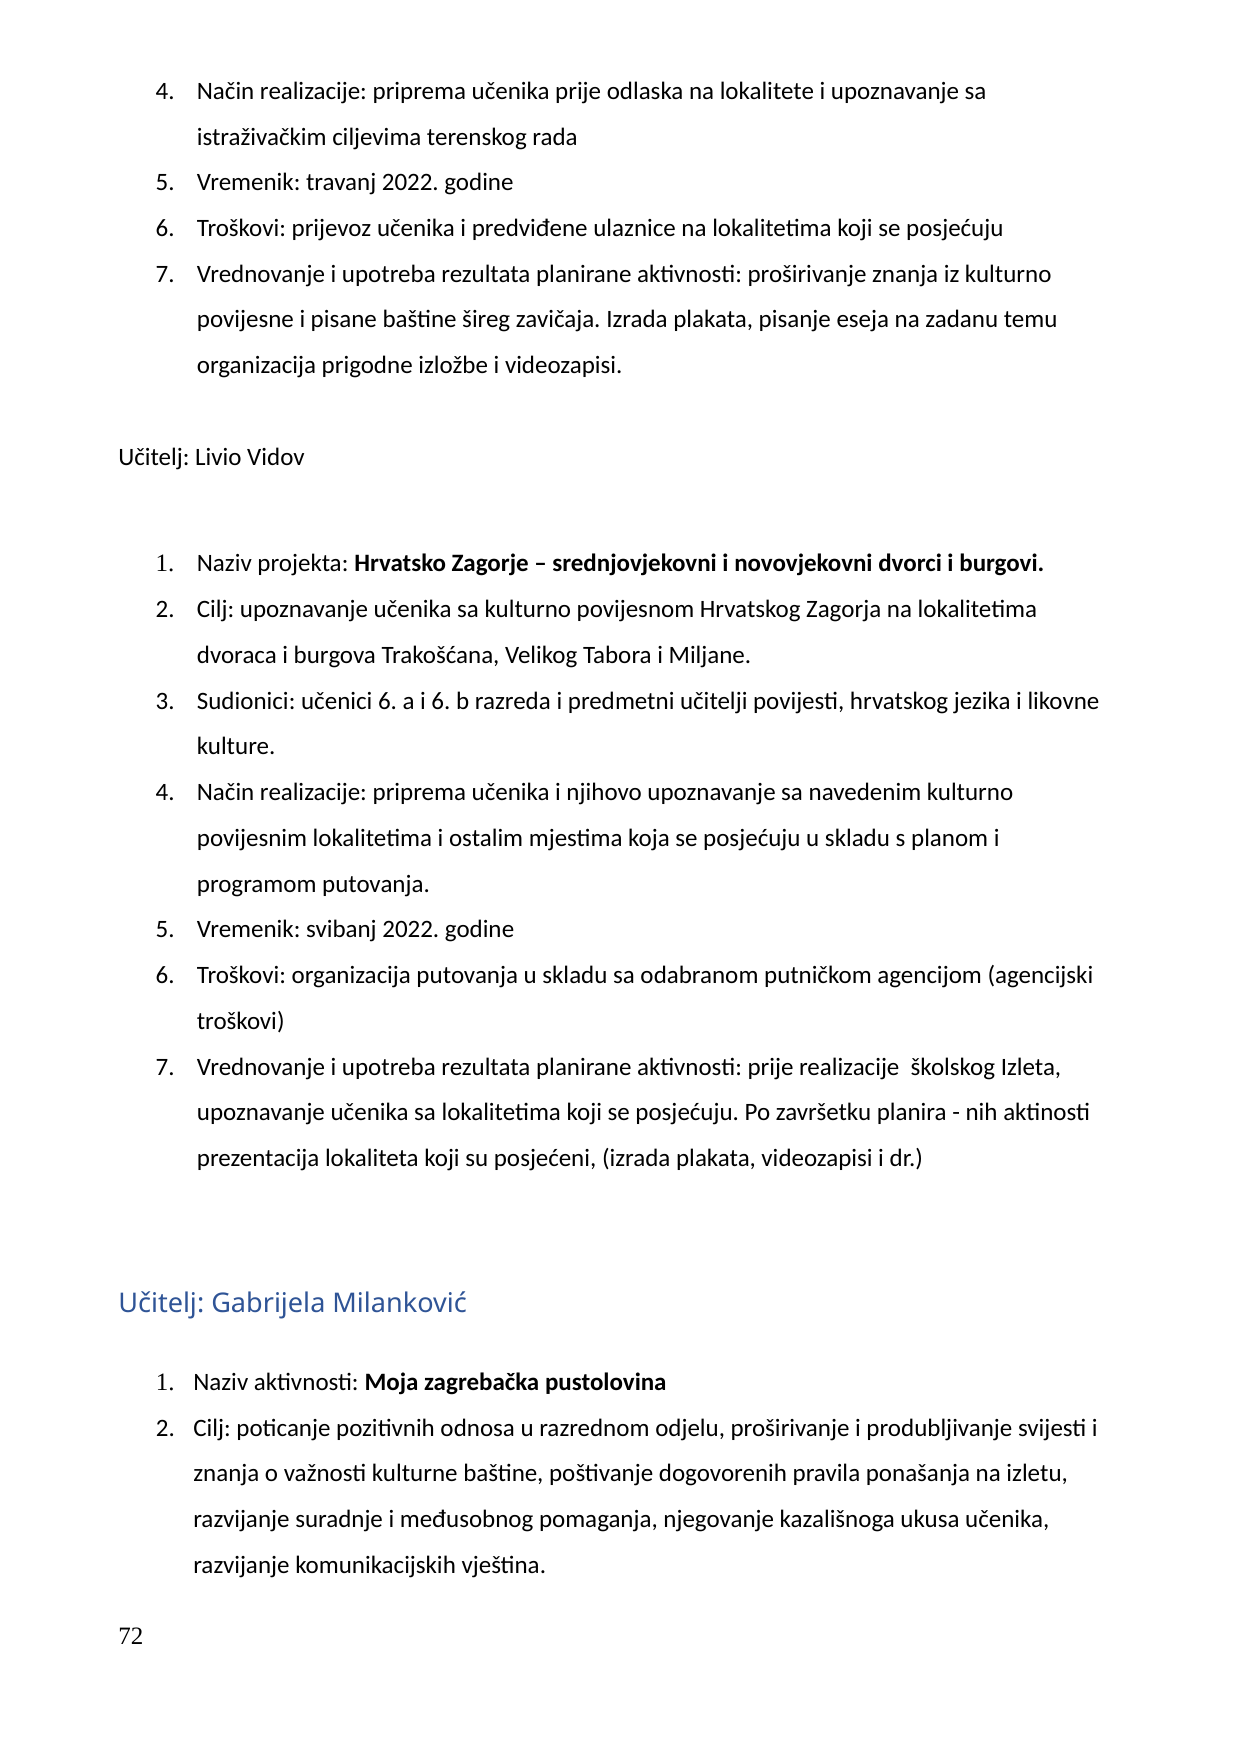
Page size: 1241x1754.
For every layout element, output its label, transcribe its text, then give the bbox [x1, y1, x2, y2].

list Cilj: poticanje pozitivnih odnosa u razrednom odjelu, proširivanje i produbljivanje svijesti i znanja o važnosti kulturne baštine, poštivanje dogovorenih pravila ponašanja na izletu, razvijanje suradnje i međusobnog pomaganja, njegovanje kazališnoga ukusa učenika, razvijanje komunikacijskih vještina. [156, 1412, 1122, 1579]
list Način realizacije: priprema učenika i njihovo upoznavanje sa navedenim kulturno povijesnim lokalitetima i ostalim mjestima koja se posjećuju u skladu s planom i programom putovanja. [155, 776, 1122, 898]
list Naziv aktivnosti: Moja zagrebačka pustolovina [156, 1366, 1122, 1397]
text Učitelj: Livio Vidov [118, 441, 1122, 471]
list Troškovi: organizacija putovanja u skladu sa odabranom putničkom agencijom (agencijski troškovi) [155, 959, 1122, 1035]
list Vrednovanje i upotreba rezultata planirane aktivnosti: prije realizacije školskog Izleta, upoznavanje učenika sa lokalitetima koji se posjećuju. Po završetku planira - nih aktinosti prezentacija lokaliteta koji su posjećeni, (izrada plakata, videozapisi i dr.) [155, 1051, 1122, 1173]
list Vrednovanje i upotreba rezultata planirane aktivnosti: proširivanje znanja iz kulturno povijesne i pisane baštine šireg zavičaja. Izrada plakata, pisanje eseja na zadanu temu organizacija prigodne izložbe i videozapisi. [155, 258, 1122, 380]
list Cilj: upoznavanje učenika sa kulturno povijesnom Hrvatskog Zagorja na lokalitetima dvoraca i burgova Trakošćana, Velikog Tabora i Miljane. [155, 593, 1122, 669]
subtitle Učitelj: Gabrijela Milanković [118, 1283, 1122, 1320]
list Način realizacije: priprema učenika prije odlaska na lokalitete i upoznavanje sa istraživačkim ciljevima terenskog rada [155, 75, 1122, 151]
list Sudionici: učenici 6. a i 6. b razreda i predmetni učitelji povijesti, hrvatskog jezika i likovne kulture. [155, 685, 1122, 761]
list Vremenik: travanj 2022. godine [155, 166, 1122, 197]
list Troškovi: prijevoz učenika i predviđene ulaznice na lokalitetima koji se posjećuju [155, 212, 1122, 243]
list Vremenik: svibanj 2022. godine [155, 913, 1122, 944]
list Naziv projekta: Hrvatsko Zagorje – srednjovjekovni i novovjekovni dvorci i burgovi. [155, 548, 1122, 578]
